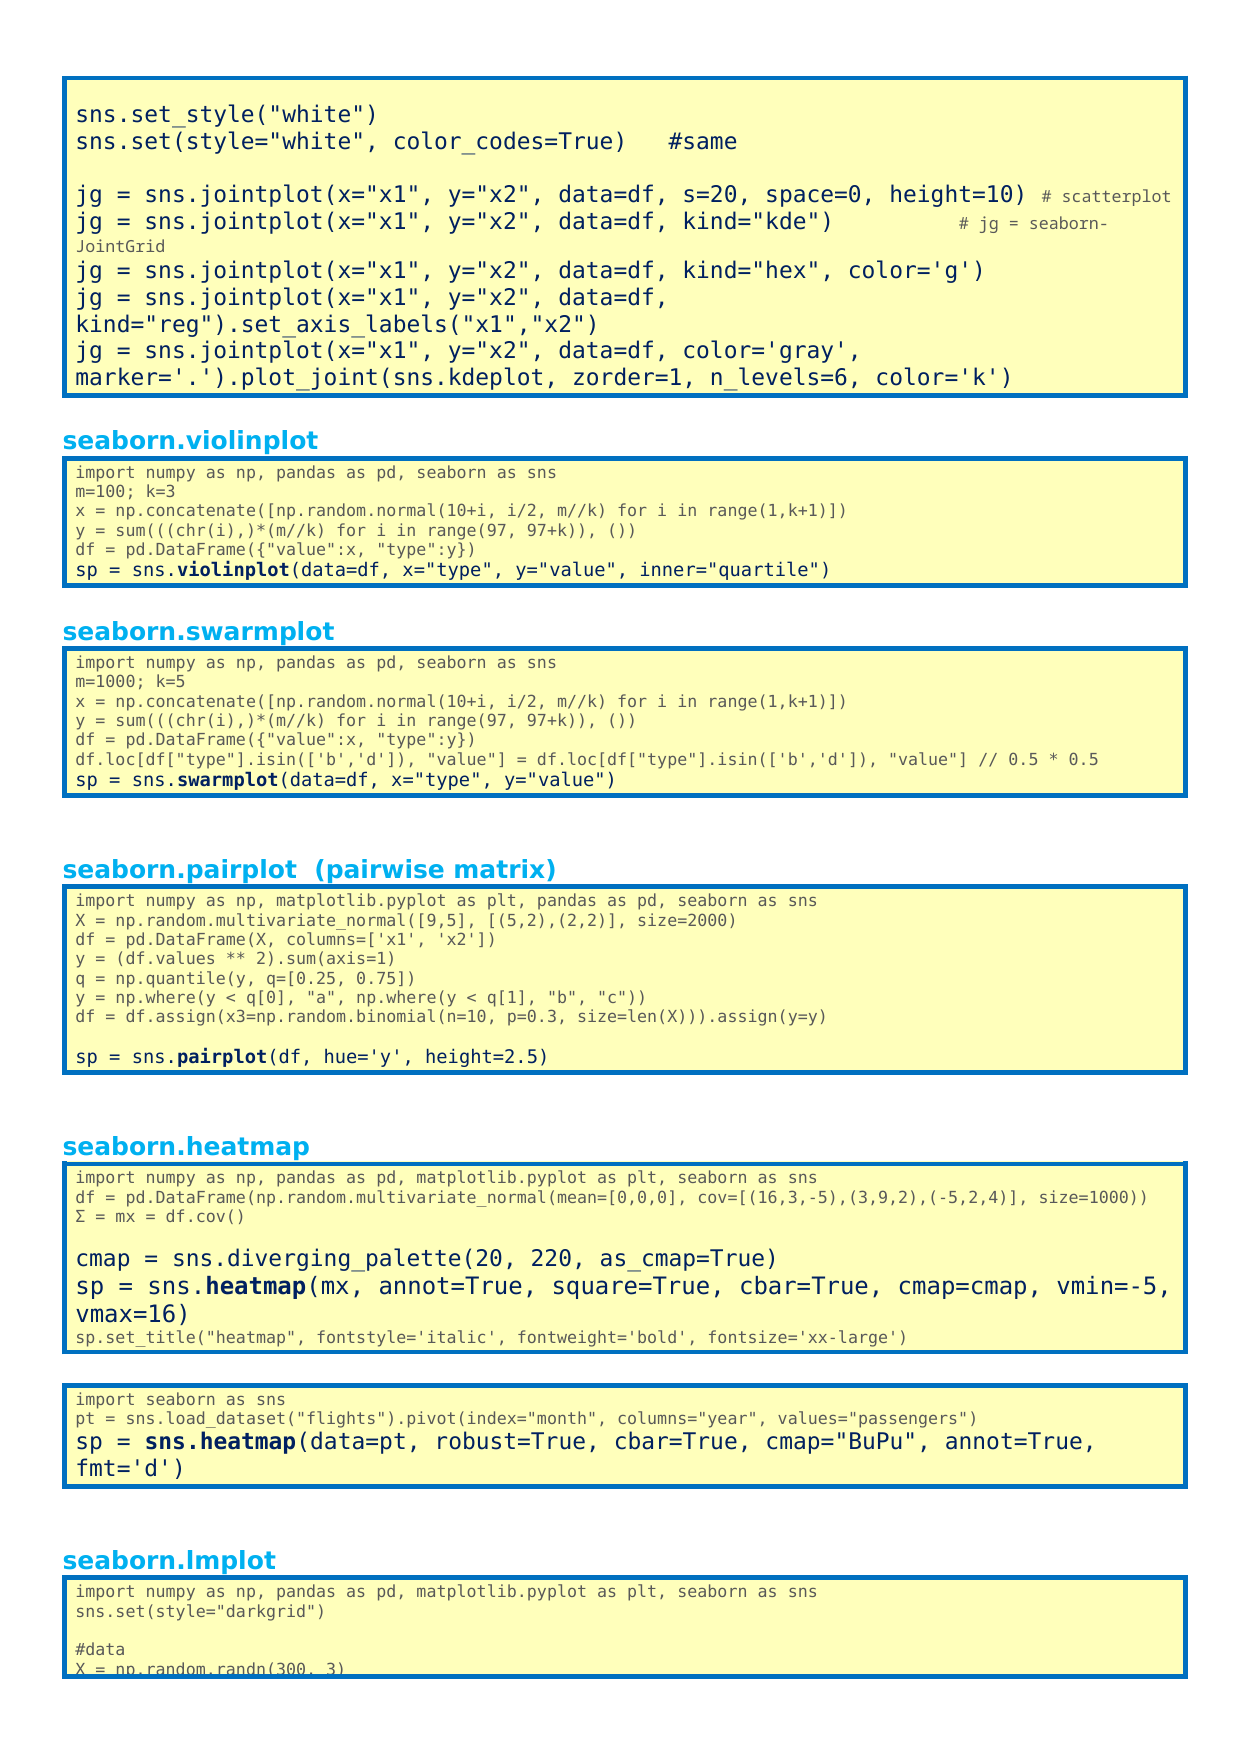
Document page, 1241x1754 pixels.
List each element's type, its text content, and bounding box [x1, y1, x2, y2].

text #data [67, 1633, 1183, 1653]
text sp = sns.heatmap(data=pt, robust=True, cbar=True, cmap="BuPu", annot=True, fmt='d') [67, 1422, 1183, 1484]
text x = np.concatenate([np.random.normal(10+i, i/2, m//k) for i in range(1,k+1)]) [67, 494, 1183, 514]
text y = sum(((chr(i),)*(m//k) for i in range(97, 97+k)), ()) [67, 704, 1183, 723]
title seaborn.violinplot [62, 427, 1188, 456]
text jg = sns.jointplot(x="x1", y="x2", data=df, s=20, space=0, height=10) # scatterplot [67, 175, 1183, 202]
text import numpy as np, pandas as pd, seaborn as sns [67, 461, 1183, 475]
title seaborn.lmplot [62, 1546, 1188, 1575]
text X = np.random.randn(300, 3) [67, 1653, 1183, 1674]
text q = np.quantile(y, q=[0.25, 0.75]) [67, 962, 1183, 981]
text X = np.random.multivariate_normal([9,5], [(5,2),(2,2)], size=2000) [67, 904, 1183, 923]
text jg = sns.jointplot(x="x1", y="x2", data=df, kind="hex", color='g') [67, 251, 1183, 278]
text sp = sns.pairplot(df, hue='y', height=2.5) [67, 1039, 1183, 1070]
text m=100; k=3 [67, 475, 1183, 494]
text pt = sns.load_dataset("flights").pivot(index="month", columns="year", values="passengers") [67, 1402, 1183, 1422]
text import numpy as np, pandas as pd, matplotlib.pyplot as plt, seaborn as sns [67, 1166, 1183, 1181]
text y = np.where(y < q[0], "a", np.where(y < q[1], "b", "c")) [67, 981, 1183, 1001]
text sp = sns.heatmap(mx, annot=True, square=True, cbar=True, cmap=cmap, vmin=-5, vmax=16) [67, 1266, 1183, 1321]
text sp.set_title("heatmap", fontstyle='italic', fontweight='bold', fontsize='xx-large') [67, 1321, 1183, 1350]
text import seaborn as sns [67, 1388, 1183, 1402]
text jg = sns.jointplot(x="x1", y="x2", data=df, kind="reg").set_axis_labels("x1","x2") [67, 278, 1183, 331]
title seaborn.pairplot (pairwise matrix) [62, 855, 1188, 884]
text jg = sns.jointplot(x="x1", y="x2", data=df, kind="kde") # jg = seaborn-JointGrid [67, 202, 1183, 251]
text df = pd.DataFrame({"value":x, "type":y}) [67, 533, 1183, 553]
text sns.set(style="white", color_codes=True) #same [67, 122, 1183, 148]
text df.loc[df["type"].isin(['b','d']), "value"] = df.loc[df["type"].isin(['b','d']), "value"] // 0.5 * 0.5 [67, 743, 1183, 762]
text y = sum(((chr(i),)*(m//k) for i in range(97, 97+k)), ()) [67, 514, 1183, 533]
text cmap = sns.diverging_palette(20, 220, as_cmap=True) [67, 1239, 1183, 1266]
text x = np.concatenate([np.random.normal(10+i, i/2, m//k) for i in range(1,k+1)]) [67, 685, 1183, 704]
text jg = sns.jointplot(x="x1", y="x2", data=df, color='gray', marker='.').plot_joint(sns.kdeplot, zorder=1, n_levels=6, color='k') [67, 331, 1183, 393]
text df = pd.DataFrame(X, columns=['x1', 'x2']) [67, 923, 1183, 942]
text import numpy as np, pandas as pd, matplotlib.pyplot as plt, seaborn as sns [67, 1580, 1183, 1595]
text df = pd.DataFrame(np.random.multivariate_normal(mean=[0,0,0], cov=[(16,3,-5),(3,9,2),(-5,2,4)], size=1000)) [67, 1181, 1183, 1200]
text sp = sns.swarmplot(data=df, x="type", y="value") [67, 762, 1183, 793]
text sns.set_style("white") [67, 95, 1183, 122]
title seaborn.heatmap [62, 1132, 1188, 1161]
text sns.set(style="darkgrid") [67, 1595, 1183, 1614]
text import numpy as np, matplotlib.pyplot as plt, pandas as pd, seaborn as sns [67, 889, 1183, 904]
text df = df.assign(x3=np.random.binomial(n=10, p=0.3, size=len(X))).assign(y=y) [67, 1001, 1183, 1020]
text Σ = mx = df.cov() [67, 1200, 1183, 1219]
text df = pd.DataFrame({"value":x, "type":y}) [67, 723, 1183, 743]
title seaborn.swarmplot [62, 617, 1188, 646]
text y = (df.values ** 2).sum(axis=1) [67, 942, 1183, 962]
text m=1000; k=5 [67, 665, 1183, 685]
text sp = sns.violinplot(data=df, x="type", y="value", inner="quartile") [67, 553, 1183, 583]
text import numpy as np, pandas as pd, seaborn as sns [67, 651, 1183, 665]
